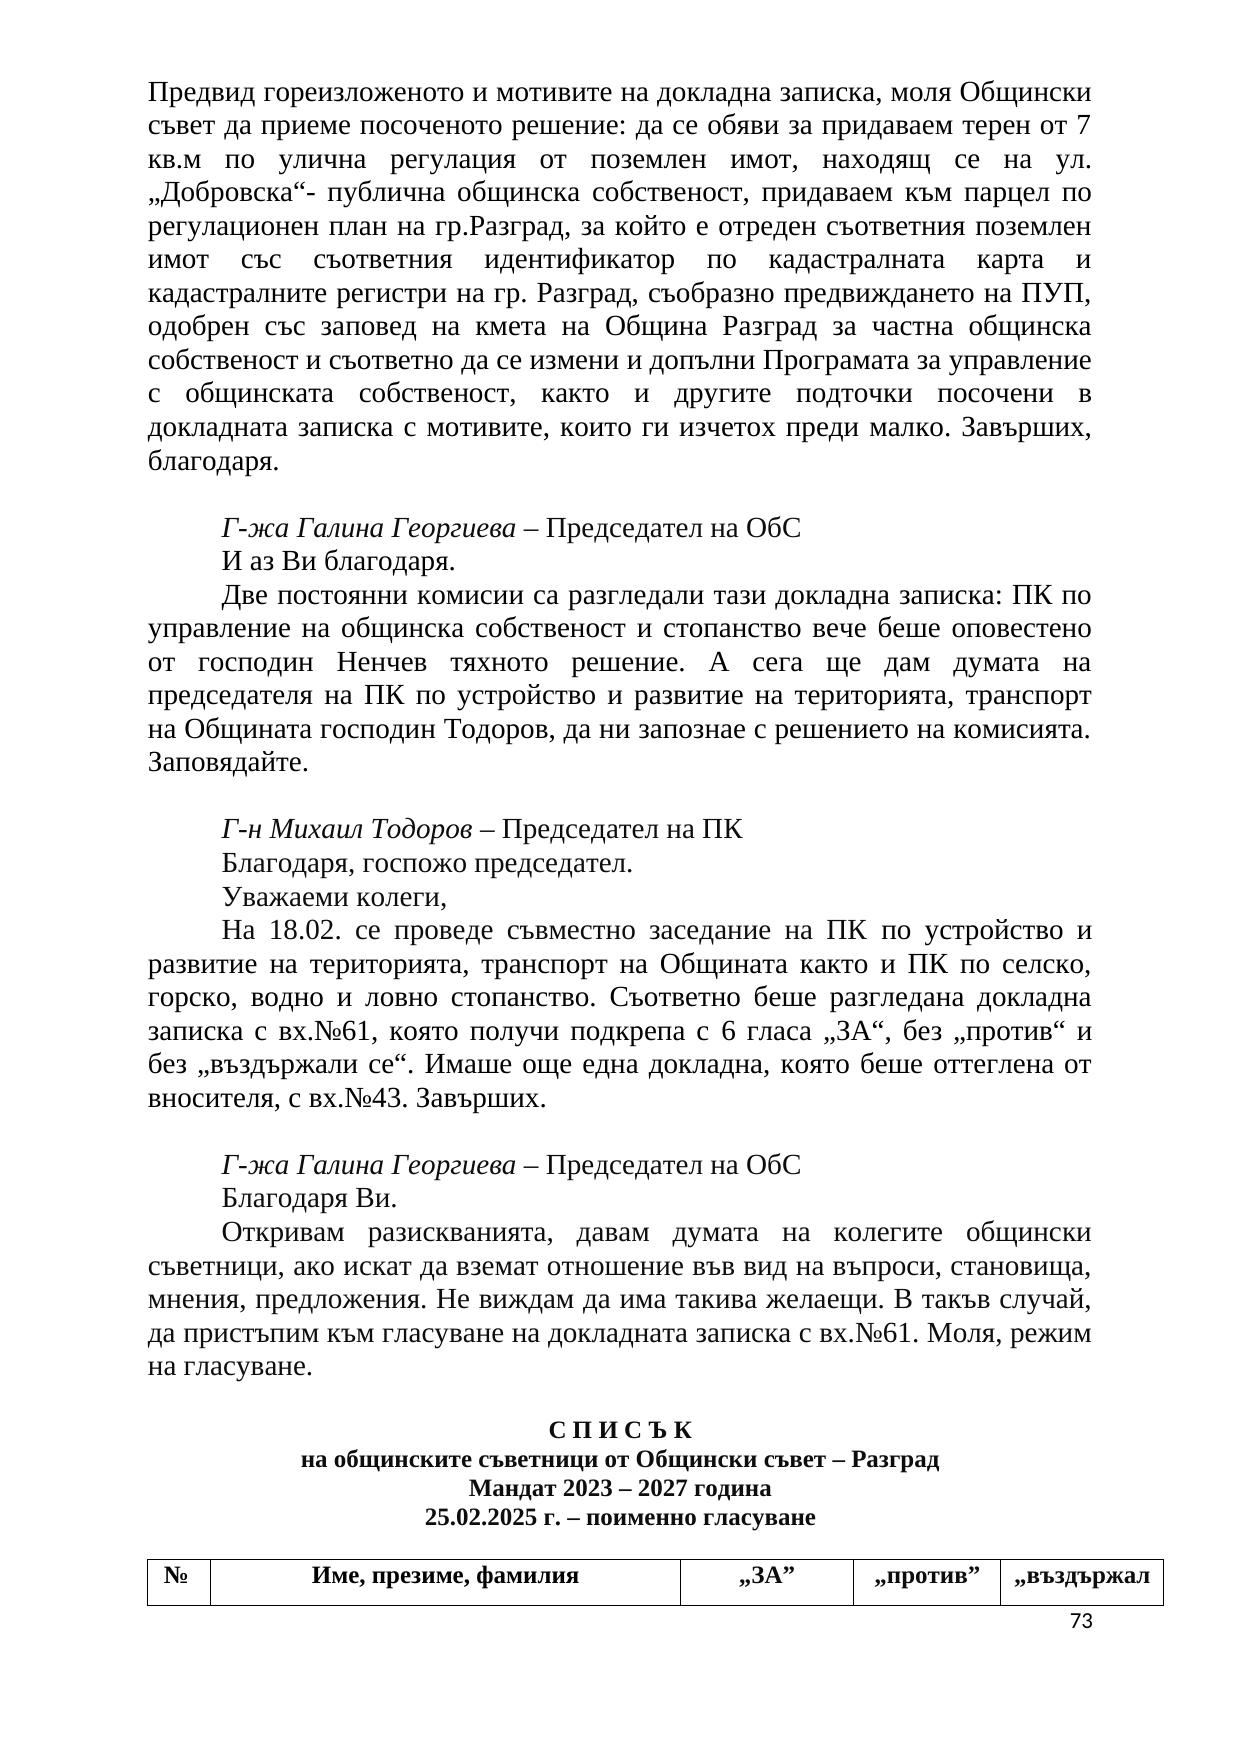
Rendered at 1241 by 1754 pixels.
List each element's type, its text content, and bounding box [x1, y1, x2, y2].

text Две постоянни комисии са разгледали тази докладна записка: ПК по управление на общинска собственост и стопанство вече беше оповестено от господин Ненчев тяхното решение. А сега ще дам думата на председателя на ПК по устройство и развитие на територията, транспорт на Общината господин Тодоров, да ни запознае с решението на комисията. Заповядайте. [148, 577, 1093, 778]
text Г-жа Галина Георгиева – Председател на ОбС [148, 510, 1093, 543]
text С П И С Ъ К [148, 1415, 1093, 1444]
text Уважаеми колеги, [148, 879, 1093, 912]
table_header „против” [854, 1560, 1000, 1605]
table_header „въздържал [1001, 1560, 1163, 1605]
text 25.02.2025 г. – поименно гласуване [148, 1502, 1093, 1530]
text На 18.02. се проведе съвместно заседание на ПК по устройство и развитие на територията, транспорт на Общината както и ПК по селско, горско, водно и ловно стопанство. Съответно беше разгледана докладна записка с вх.№61, която получи подкрепа с 6 гласа „ЗА“, без „против“ и без „въздържали се“. Имаше още една докладна, която беше оттеглена от вносителя, с вх.№43. Завърших. [148, 912, 1093, 1113]
text Г-н Михаил Тодоров – Председател на ПК [148, 812, 1093, 845]
table_header № [148, 1560, 210, 1605]
text Откривам разискванията, давам думата на колегите общински съветници, ако искат да вземат отношение във вид на въпроси, становища, мнения, предложения. Не виждам да има такива желаещи. В такъв случай, да пристъпим към гласуване на докладната записка с вх.№61. Моля, режим на гласуване. [148, 1214, 1093, 1382]
text Благодаря, госпожо председател. [148, 845, 1093, 879]
table_header „ЗА” [681, 1560, 853, 1605]
text Благодаря Ви. [148, 1181, 1093, 1214]
table_header Име, презиме, фамилия [211, 1560, 680, 1605]
subtitle Мандат 2023 – 2027 година [148, 1473, 1093, 1502]
text Г-жа Галина Георгиева – Председател на ОбС [148, 1147, 1093, 1181]
text И аз Ви благодаря. [148, 543, 1093, 577]
text Предвид гореизложеното и мотивите на докладна записка, моля Общински съвет да приеме посоченото решение: да се обяви за придаваем терен от 7 кв.м по улична регулация от поземлен имот, находящ се на ул. „Добровска“- публична общинска собственост, придаваем към парцел по регулационен план на гр.Разград, за който е отреден съответния поземлен имот със съответния идентификатор по кадастралната карта и кадастралните регистри на гр. Разград, съобразно предвиждането на ПУП, одобрен със заповед на кмета на Община Разград за частна общинска собственост и съответно да се измени и допълни Програмата за управление с общинската собственост, както и другите подточки посочени в докладната записка с мотивите, които ги изчетох преди малко. Завърших, благодаря. [148, 74, 1093, 476]
text на общинските съветници от Общински съвет – Разград [148, 1444, 1093, 1473]
